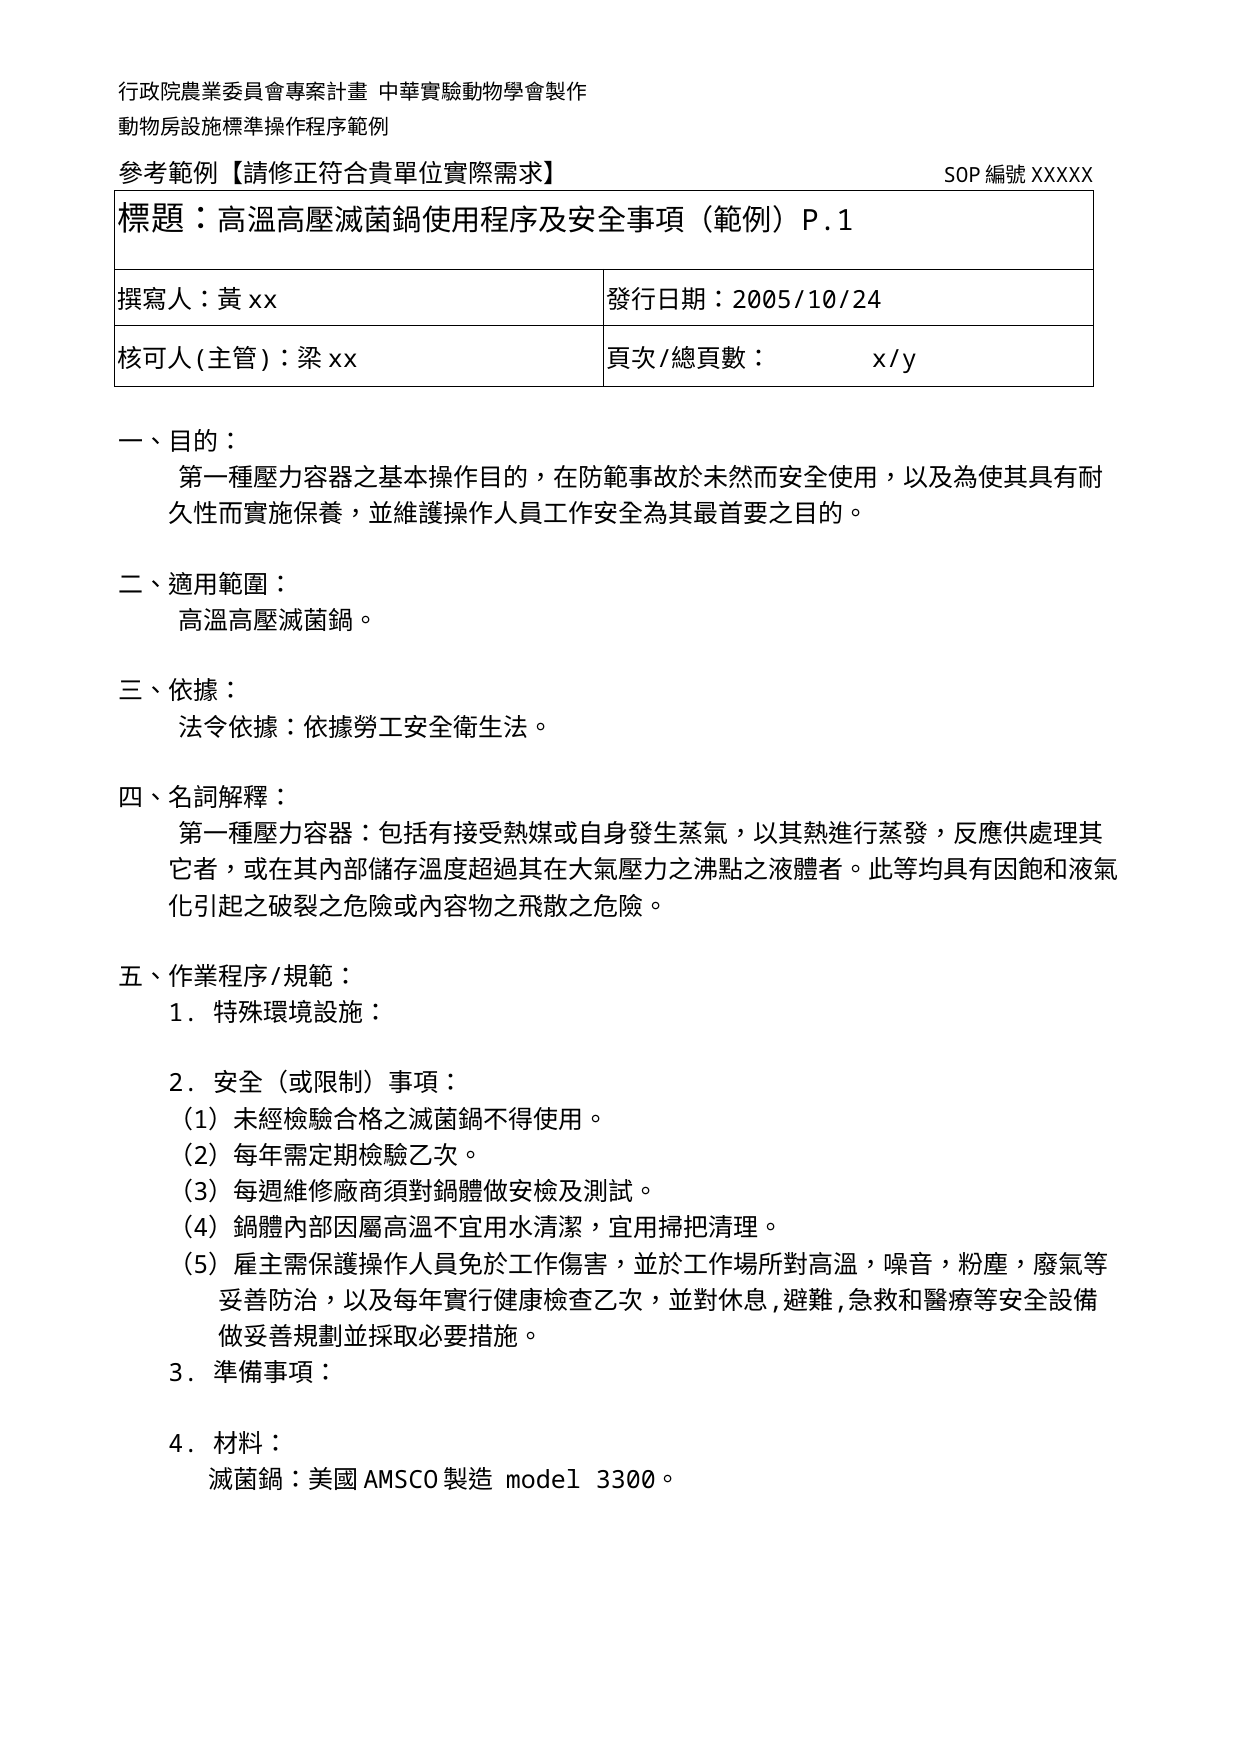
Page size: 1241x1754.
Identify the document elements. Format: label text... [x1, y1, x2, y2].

text 3. 準備事項： [168, 1353, 1122, 1389]
table_cell 發行日期：2005/10/24 [604, 270, 1093, 325]
text 行政院農業委員會專案計畫 中華實驗動物學會製作 [118, 75, 1122, 105]
text （1）未經檢驗合格之滅菌鍋不得使用。 [168, 1099, 1122, 1135]
text （5）雇主需保護操作人員免於工作傷害，並於工作場所對高溫，噪音，粉塵，廢氣等妥善防治，以及每年實行健康檢查乙次，並對休息,避難,急救和醫療等安全設備做妥善規劃並採取必要措施。 [168, 1244, 1122, 1353]
text 動物房設施標準操作程序範例 [118, 105, 1122, 141]
table_cell 撰寫人：黃xx [115, 270, 603, 325]
text （2）每年需定期檢驗乙次。 [168, 1135, 1122, 1172]
text 參考範例【請修正符合貴單位實際需求】 SOP編號XXXXX [118, 154, 1122, 190]
text 一、目的： [118, 421, 1122, 458]
text 4. 材料： [168, 1423, 1122, 1459]
text 第一種壓力容器：包括有接受熱媒或自身發生蒸氣，以其熱進行蒸發，反應供處理其它者，或在其內部儲存溫度超過其在大氣壓力之沸點之液體者。此等均具有因飽和液氣化引起之破裂之危險或內容物之飛散之危險。 [118, 813, 1122, 922]
text 高溫高壓滅菌鍋。 [118, 600, 1122, 637]
text 五、作業程序/規範： [118, 956, 1122, 993]
table_cell 頁次/總頁數： x/y [604, 326, 1093, 386]
table_cell 核可人(主管)：梁xx [115, 326, 603, 386]
text 法令依據：依據勞工安全衛生法。 [118, 707, 1122, 743]
text 2. 安全（或限制）事項： [168, 1063, 1122, 1099]
text （3）每週維修廠商須對鍋體做安檢及測試。 [168, 1172, 1122, 1208]
text （4）鍋體內部因屬高溫不宜用水清潔，宜用掃把清理。 [168, 1208, 1122, 1244]
text 第一種壓力容器之基本操作目的，在防範事故於未然而安全使用，以及為使其具有耐久性而實施保養，並維護操作人員工作安全為其最首要之目的。 [118, 458, 1122, 530]
text 1. 特殊環境設施： [168, 993, 1122, 1029]
text 四、名詞解釋： [118, 777, 1122, 813]
text 滅菌鍋：美國AMSCO製造 model 3300。 [118, 1459, 1122, 1496]
text 三、依據： [118, 671, 1122, 707]
table_header 標題：高溫高壓滅菌鍋使用程序及安全事項（範例）P.1 [115, 191, 1093, 269]
text 二、適用範圍： [118, 564, 1122, 600]
